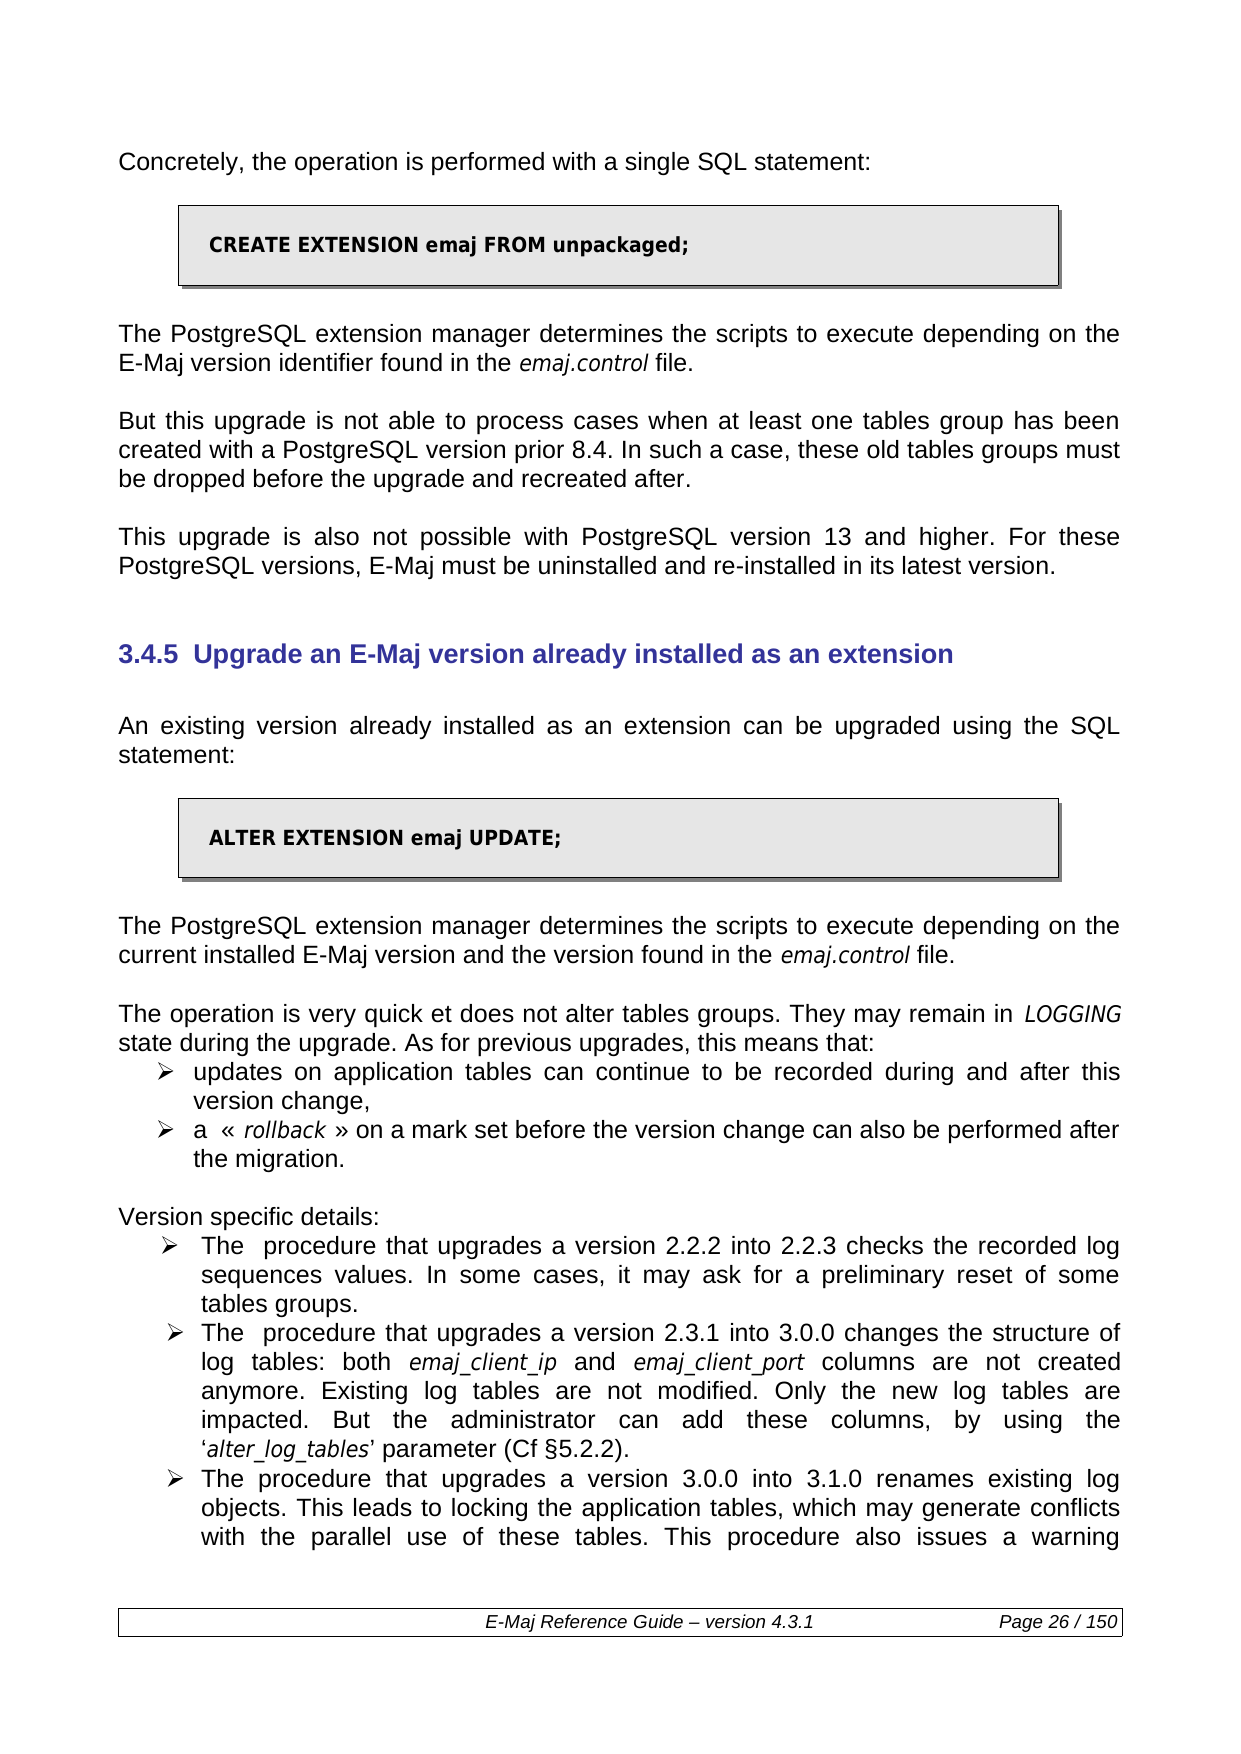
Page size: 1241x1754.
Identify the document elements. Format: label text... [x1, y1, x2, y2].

text This upgrade is also not possible with PostgreSQL version 13 and higher. For these PostgreSQL versions, E-Maj must be uninstalled and re-installed in its latest version. [118, 522, 1122, 580]
text The PostgreSQL extension manager determines the scripts to execute depending on the E-Maj version identifier found in the emaj.control file. [118, 318, 1122, 377]
list a « rollback » on a mark set before the version change can also be performed after the migration. [156, 1115, 1122, 1173]
list updates on application tables can continue to be recorded during and after this version change, [156, 1057, 1122, 1115]
text But this upgrade is not able to process cases when at least one tables group has been created with a PostgreSQL version prior 8.4. In such a case, these old tables groups must be dropped before the upgrade and recreated after. [118, 406, 1122, 493]
text The PostgreSQL extension manager determines the scripts to execute depending on the current installed E-Maj version and the version found in the emaj.control file. [118, 911, 1122, 969]
text Version specific details: [118, 1202, 1122, 1231]
text An existing version already installed as an extension can be upgraded using the SQL statement: [118, 711, 1122, 769]
text CREATE EXTENSION emaj FROM unpackaged; [179, 230, 1058, 254]
text The operation is very quick et does not alter tables groups. They may remain in LOGGING state during the upgrade. As for previous upgrades, this means that: [118, 998, 1122, 1057]
list The procedure that upgrades a version 2.2.2 into 2.2.3 checks the recorded log sequences values. In some cases, it may ask for a preliminary reset of some tables groups. [159, 1231, 1122, 1318]
list The procedure that upgrades a version 2.3.1 into 3.0.0 changes the structure of log tables: both emaj_client_ip and emaj_client_port columns are not created anymore. Existing log tables are not modified. Only the new log tables are impacted. But the administrator can add these columns, by using the ‘alter_log_tables’ parameter (Cf §5.2.2). [165, 1318, 1122, 1463]
list The procedure that upgrades a version 3.0.0 into 3.1.0 renames existing log objects. This leads to locking the application tables, which may generate conflicts with the parallel use of these tables. This procedure also issues a warning [165, 1463, 1122, 1551]
text Concretely, the operation is performed with a single SQL statement: [118, 147, 1122, 176]
text ALTER EXTENSION emaj UPDATE; [179, 822, 1058, 847]
subtitle Upgrade an E-Maj version already installed as an extension [118, 638, 1122, 669]
